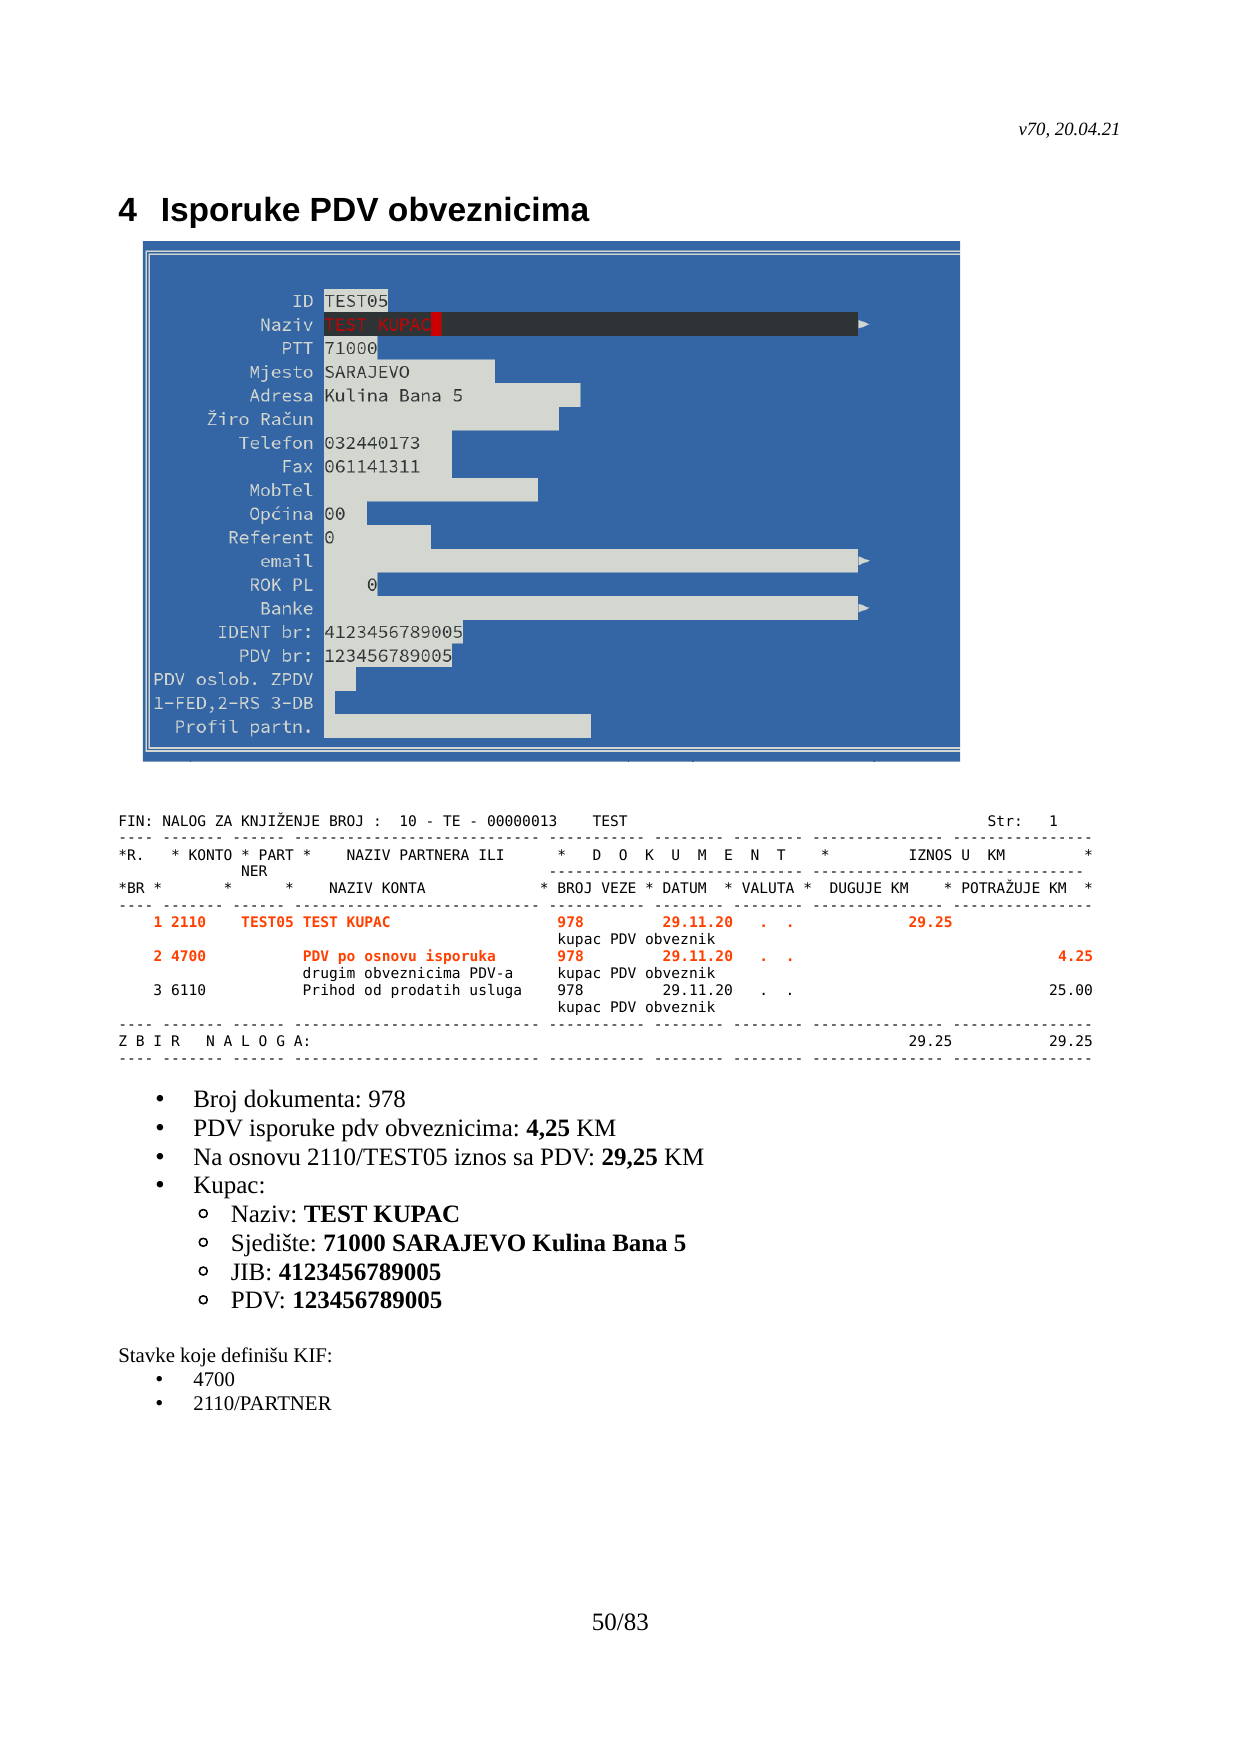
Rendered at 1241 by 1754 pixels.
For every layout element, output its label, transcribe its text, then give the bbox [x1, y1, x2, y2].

text NER ----------------------------- ------------------------------- [118, 863, 1122, 880]
list PDV isporuke pdv obveznicima: 4,25 KM [156, 1113, 1122, 1142]
list Kupac: [156, 1170, 1122, 1199]
list 4700 [156, 1367, 1122, 1391]
text ---- ------- ------ ---------------------------- ----------- -------- -------- --------------- ---------------- [118, 1050, 1122, 1067]
text 3 6110 Prihod od prodatih usluga 978 29.11.20 . . 25.00 [118, 982, 1122, 999]
text Z B I R N A L O G A: 29.25 29.25 [118, 1033, 1122, 1050]
subtitle 2110/PARTNER [156, 1391, 1122, 1415]
picture [142, 241, 961, 762]
text ---- ------- ------ ---------------------------- ----------- -------- -------- --------------- ---------------- [118, 897, 1122, 914]
list JIB: 4123456789005 [193, 1257, 1122, 1285]
list Na osnovu 2110/TEST05 iznos sa PDV: 29,25 KM [156, 1142, 1122, 1170]
list Naziv: TEST KUPAC [193, 1199, 1122, 1228]
subtitle PDV: 123456789005 [193, 1285, 1122, 1314]
list Sjedište: 71000 SARAJEVO Kulina Bana 5 [193, 1228, 1122, 1257]
text *R. * KONTO * PART * NAZIV PARTNERA ILI * D O K U M E N T * IZNOS U KM * [118, 846, 1122, 863]
text Stavke koje definišu KIF: [118, 1343, 1122, 1367]
text ---- ------- ------ ---------------------------- ----------- -------- -------- --------------- ---------------- [118, 829, 1122, 846]
text ---- ------- ------ ---------------------------- ----------- -------- -------- --------------- ---------------- [118, 1016, 1122, 1033]
text 2 4700 PDV po osnovu isporuka 978 29.11.20 . . 4.25 [118, 948, 1122, 965]
text 1 2110 TEST05 TEST KUPAC 978 29.11.20 . . 29.25 [118, 914, 1122, 931]
text FIN: NALOG ZA KNJIŽENJE BROJ : 10 - TE - 00000013 TEST Str: 1 [118, 812, 1122, 829]
subtitle Isporuke PDV obveznicima [118, 190, 1122, 229]
list Broj dokumenta: 978 [156, 1084, 1122, 1113]
text kupac PDV obveznik [118, 931, 1122, 948]
text kupac PDV obveznik [118, 999, 1122, 1016]
text drugim obveznicima PDV-a kupac PDV obveznik [118, 965, 1122, 982]
text *BR * * * NAZIV KONTA * BROJ VEZE * DATUM * VALUTA * DUGUJE KM * POTRAŽUJE KM * [118, 880, 1122, 897]
